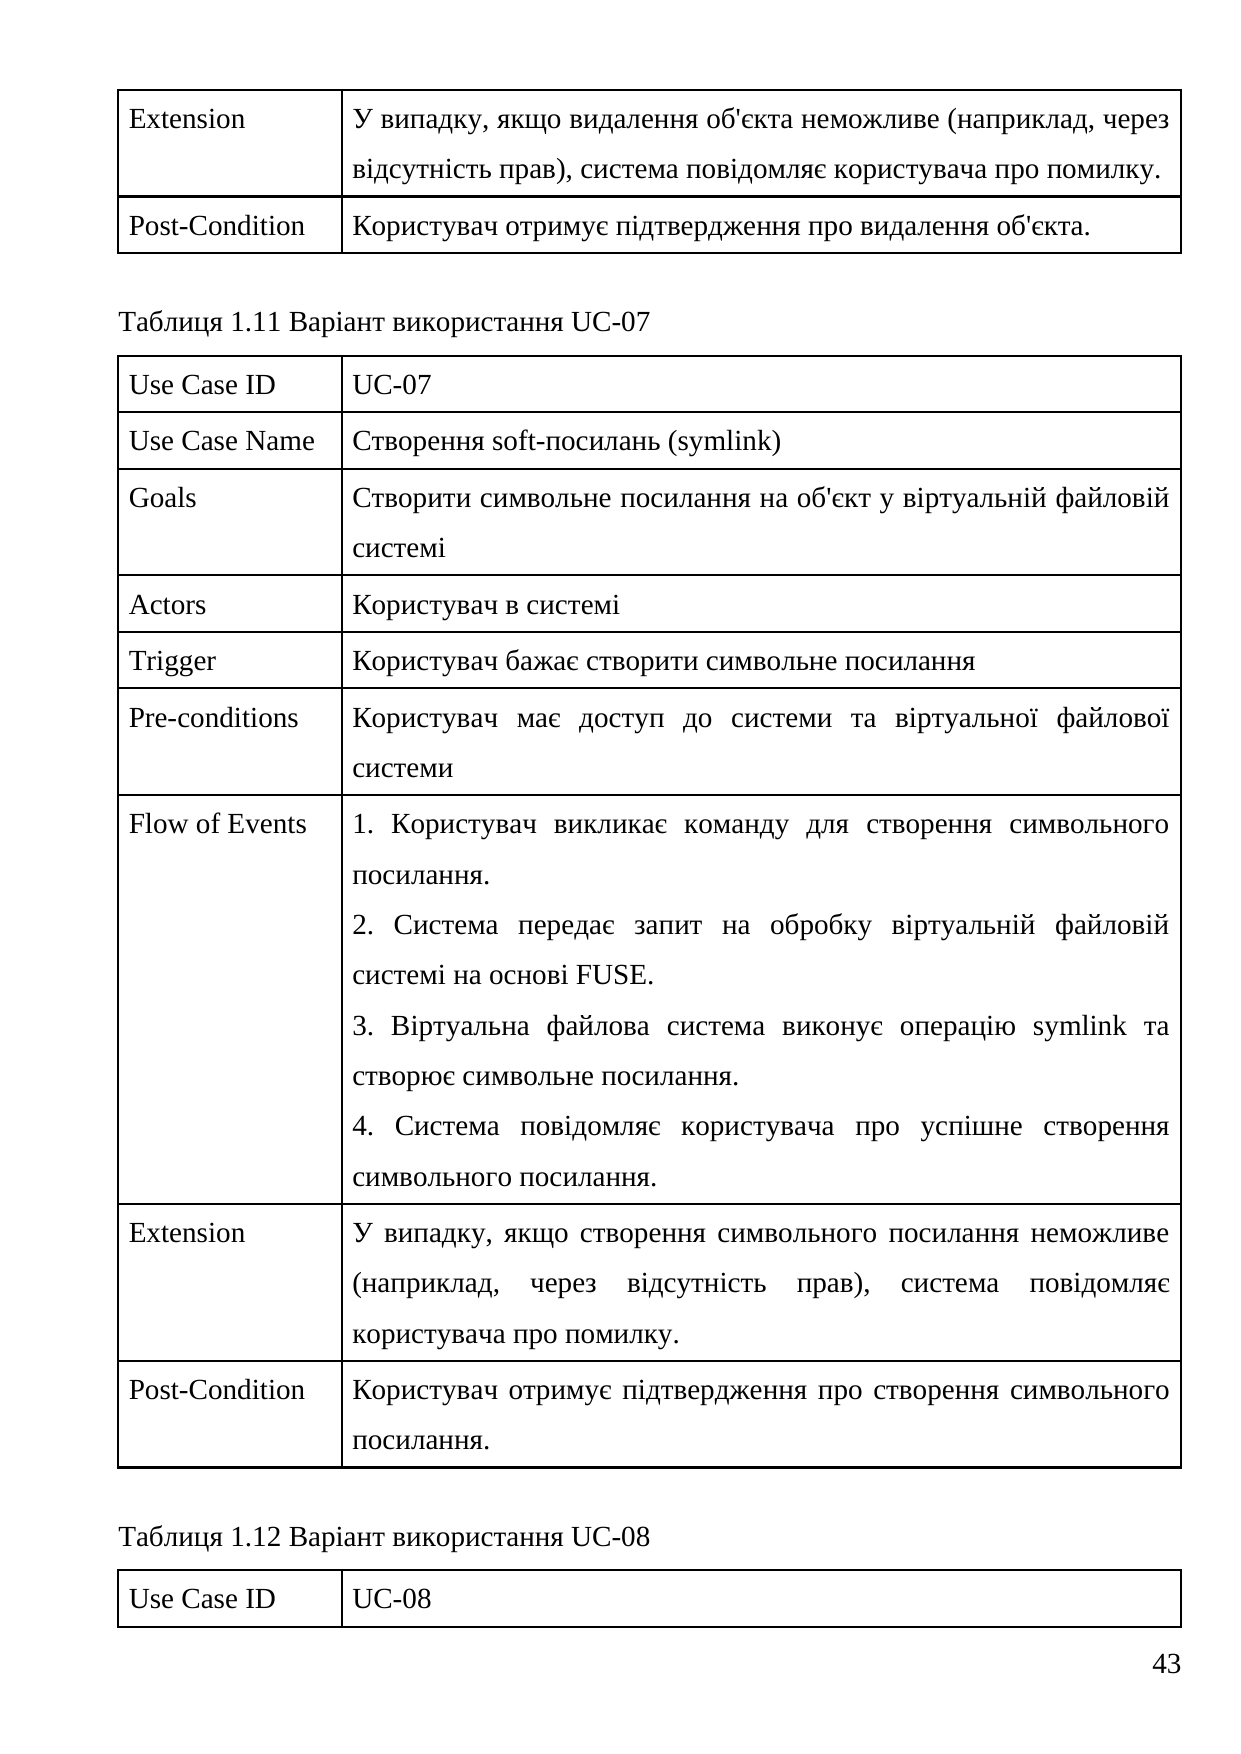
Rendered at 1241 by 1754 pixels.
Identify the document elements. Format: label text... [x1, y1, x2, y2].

table_header Use Case ID [119, 1571, 341, 1626]
table_cell Flow of Events [119, 796, 341, 1203]
list Варіант використання UC-08 [118, 1519, 1181, 1552]
table_header Use Case ID [119, 357, 341, 411]
table_cell Trigger [119, 633, 341, 687]
table_cell Extension [119, 91, 341, 195]
table_cell Користувач бажає створити символьне посилання [343, 633, 1180, 687]
table_cell Користувач отримує підтвердження про видалення об'єкта. [343, 198, 1180, 252]
table_cell Користувач отримує підтвердження про створення символьного посилання. [343, 1362, 1180, 1466]
table_cell У випадку, якщо видалення об'єкта неможливе (наприклад, через відсутність прав), система повідомляє користувача про помилку. [343, 91, 1180, 195]
table_cell Створення soft-посилань (symlink) [343, 413, 1180, 467]
table_header UC-07 [343, 357, 1180, 411]
table_header UC-08 [343, 1571, 1180, 1626]
table_cell Post-Condition [119, 1362, 341, 1466]
list Варіант використання UC-07 [118, 304, 1181, 338]
table_cell Створити символьне посилання на об'єкт у віртуальній файловій системі [343, 470, 1180, 574]
table_cell Post-Condition [119, 198, 341, 252]
table_cell Extension [119, 1205, 341, 1360]
table_cell 1. Користувач викликає команду для створення символьного посилання. 2. Система передає запит на обробку віртуальній файловій системі на основі FUSE. 3. Віртуальна файлова система виконує операцію symlink та створює символьне посилання. 4. Система повідомляє користувача про успішне створення символьного посилання. [343, 796, 1180, 1203]
table_cell У випадку, якщо створення символьного посилання неможливе (наприклад, через відсутність прав), система повідомляє користувача про помилку. [343, 1205, 1180, 1360]
table_cell Pre-conditions [119, 689, 341, 794]
table_cell Користувач має доступ до системи та віртуальної файлової системи [343, 689, 1180, 794]
table_cell Use Case Name [119, 413, 341, 467]
table_cell Actors [119, 576, 341, 631]
table_cell Користувач в системі [343, 576, 1180, 631]
table_cell Goals [119, 470, 341, 574]
